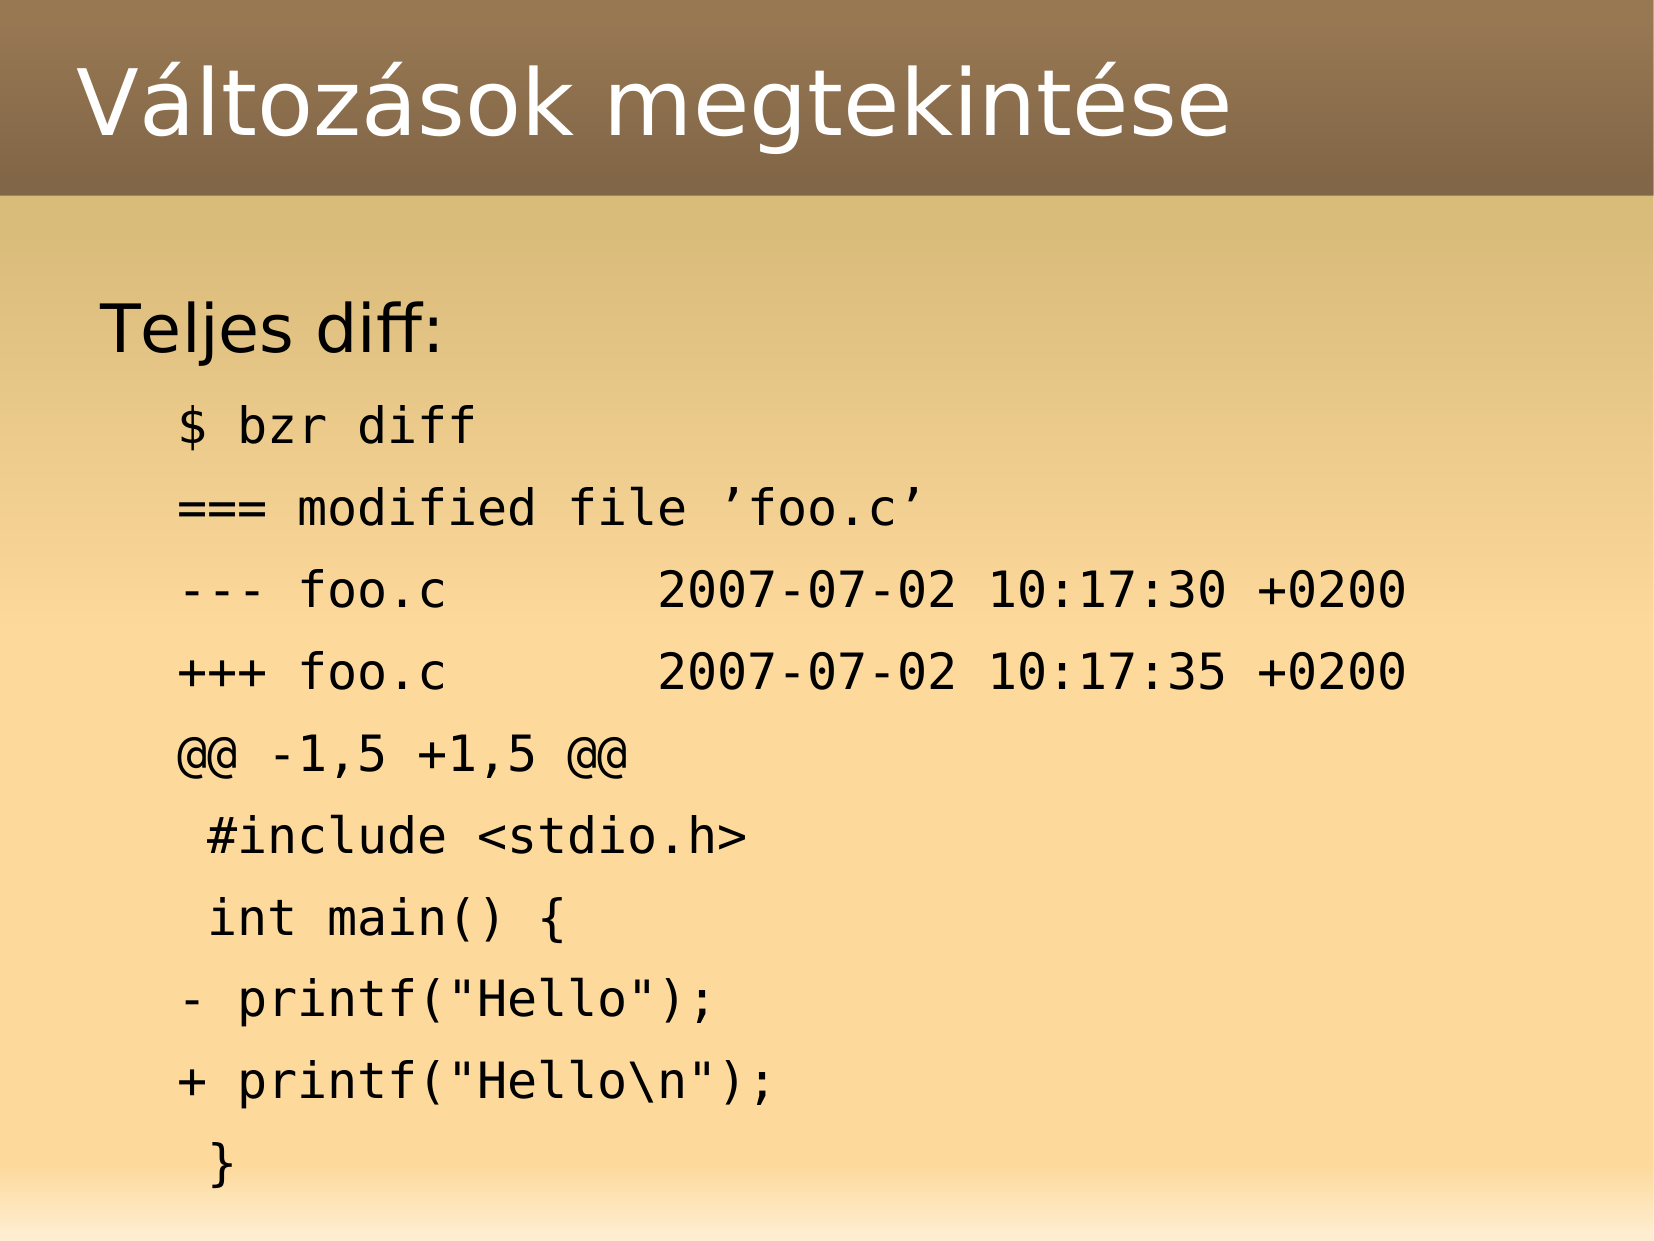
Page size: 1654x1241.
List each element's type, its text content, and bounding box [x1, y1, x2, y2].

list Teljes diff: $ bzr diff === modified file ’foo.c’ --- foo.c 2007-07-02 10:17:30 +0200 +++ foo.c 2007-07-02 10:17:35 +0200 @@ -1,5 +1,5 @@ #include <stdio.h> int main() { - printf("Hello"); + printf("Hello\n"); } [82, 290, 1571, 1193]
title Változások megtekintése [76, 7, 1565, 200]
picture [0, 0, 1654, 1241]
